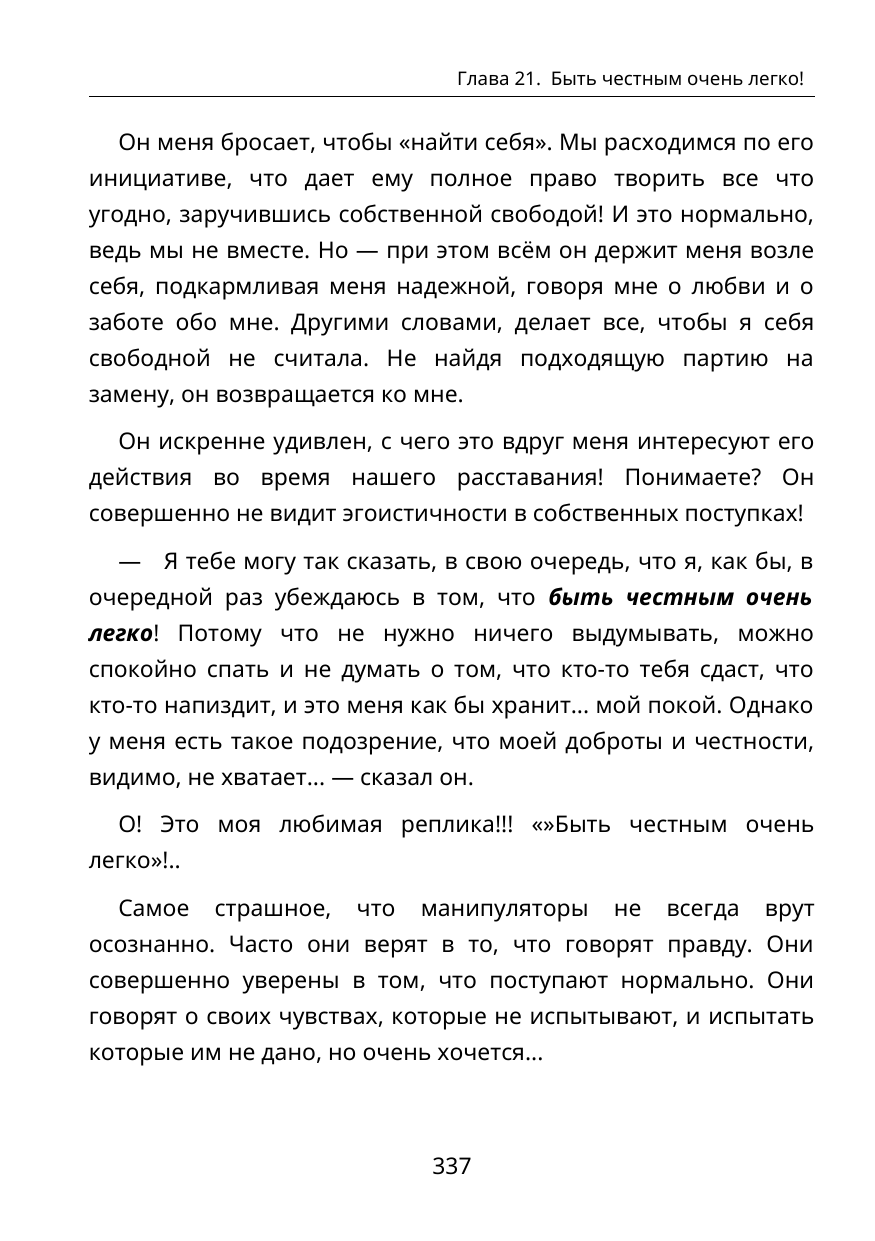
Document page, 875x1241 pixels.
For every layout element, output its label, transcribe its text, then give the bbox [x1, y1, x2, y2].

list Я тебе могу так сказать, в свою очередь, что я, как бы, в очередной раз убеждаюсь в том, что быть честным очень легко! Потому что не нужно ничего выдумывать, можно спокойно спать и не думать о том, что кто-то тебя сдаст, что кто-то напиздит, и это меня как бы хранит... мой покой. Однако у меня есть такое подозрение, что моей доброты и честности, видимо, не хватает... — сказал он. [88, 545, 815, 792]
text О! Это моя любимая реплика!!! «»Быть честным очень легко»!.. [88, 808, 815, 875]
text Он искренне удивлен, с чего это вдруг меня интересуют его действия во время нашего расставания! Понимаете? Он совершенно не видит эгоистичности в собственных поступках! [88, 425, 815, 528]
text Он меня бросает, чтобы «найти себя». Мы расходимся по его инициативе, что дает ему полное право творить все что угодно, заручившись собственной свободой! И это нормально, ведь мы не вместе. Но — при этом всём он держит меня возле себя, подкармливая меня надежной, говоря мне о любви и о заботе обо мне. Другими словами, делает все, чтобы я себя свободной не считала. Не найдя подходящую партию на замену, он возвращается ко мне. [88, 126, 815, 409]
text Самое страшное, что манипуляторы не всегда врут осознанно. Часто они верят в то, что говорят правду. Они совершенно уверены в том, что поступают нормально. Они говорят о своих чувствах, которые не испытывают, и испытать которые им не дано, но очень хочется... [88, 892, 815, 1067]
